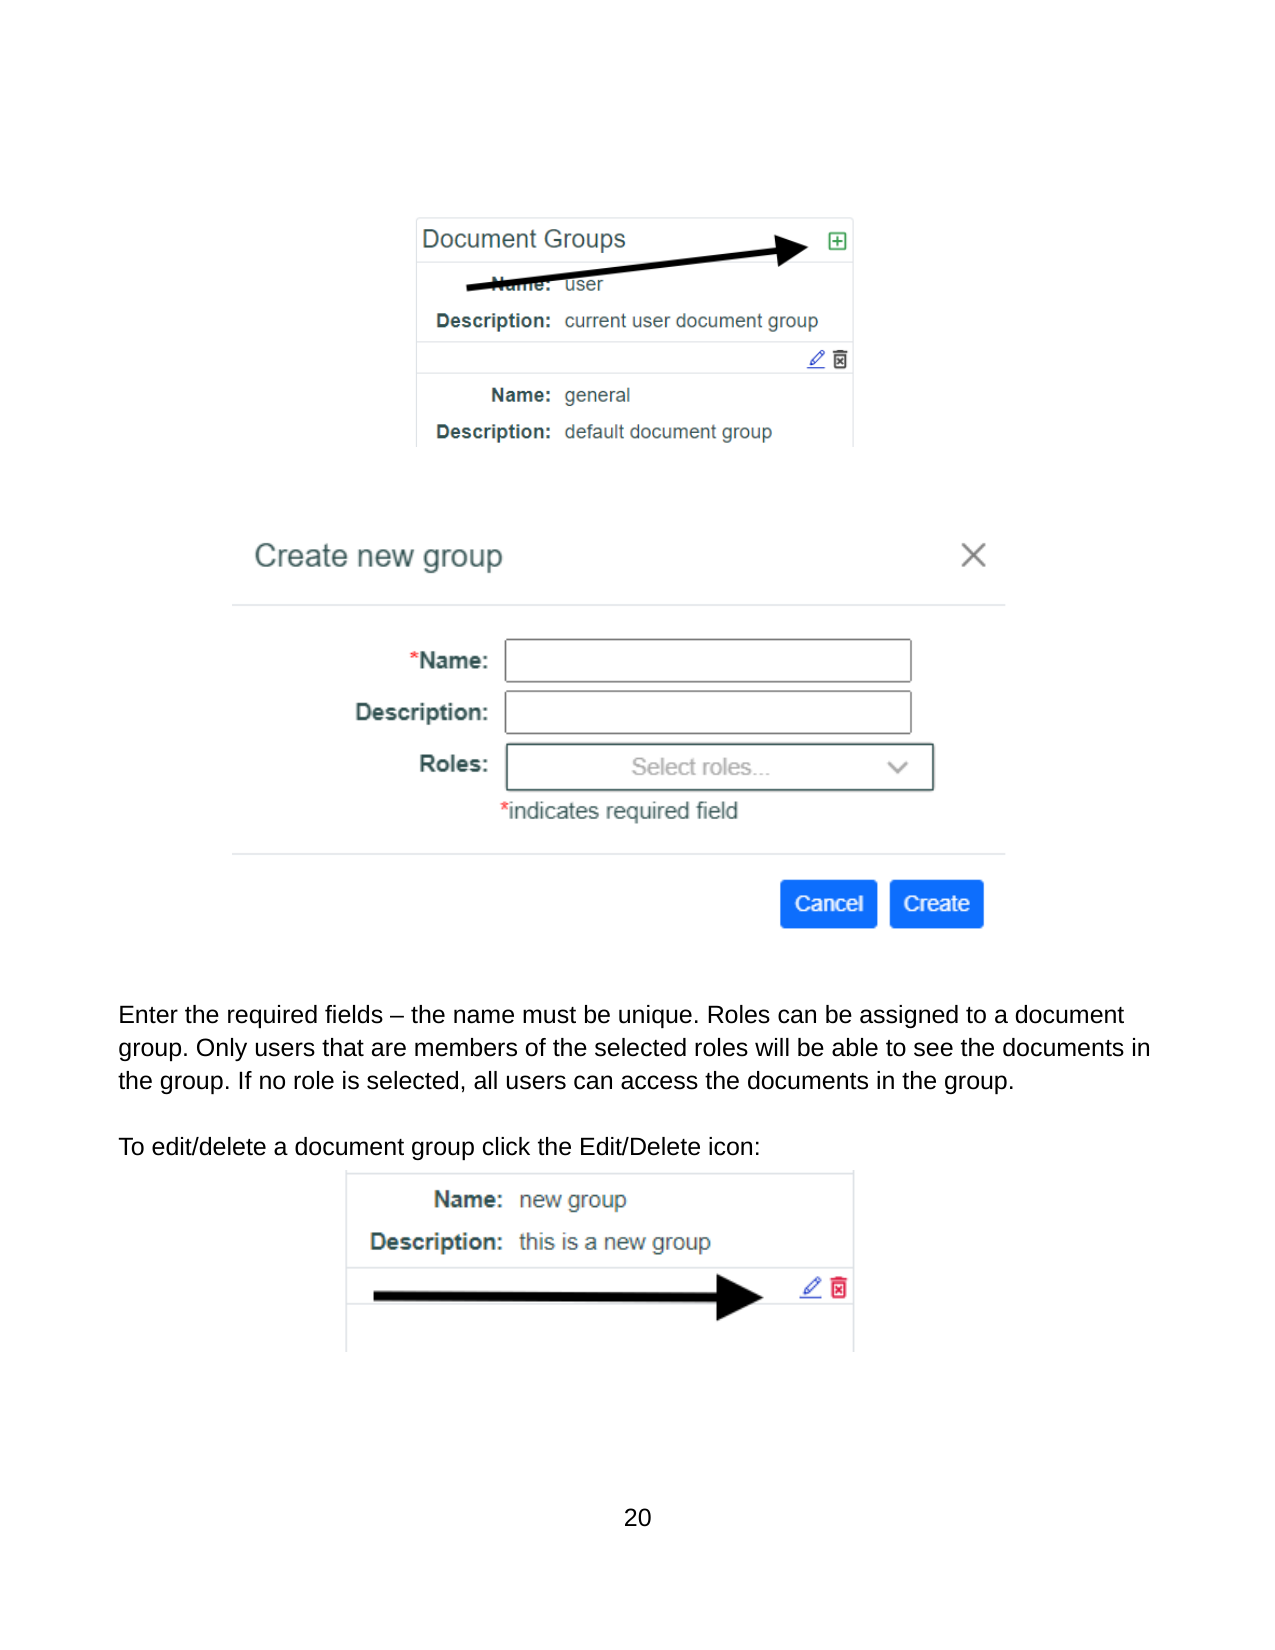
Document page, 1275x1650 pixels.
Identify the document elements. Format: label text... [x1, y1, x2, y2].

picture [232, 509, 1006, 949]
picture [403, 184, 872, 447]
picture [341, 1170, 875, 1352]
text To edit/delete a document group click the Edit/Delete icon: [118, 1132, 1157, 1161]
text Enter the required fields – the name must be unique. Roles can be assigned to a document group. Only users that are members of the selected roles will be able to see the documents in the group. If no role is selected, all users can access the documents in the group. [118, 1000, 1157, 1094]
